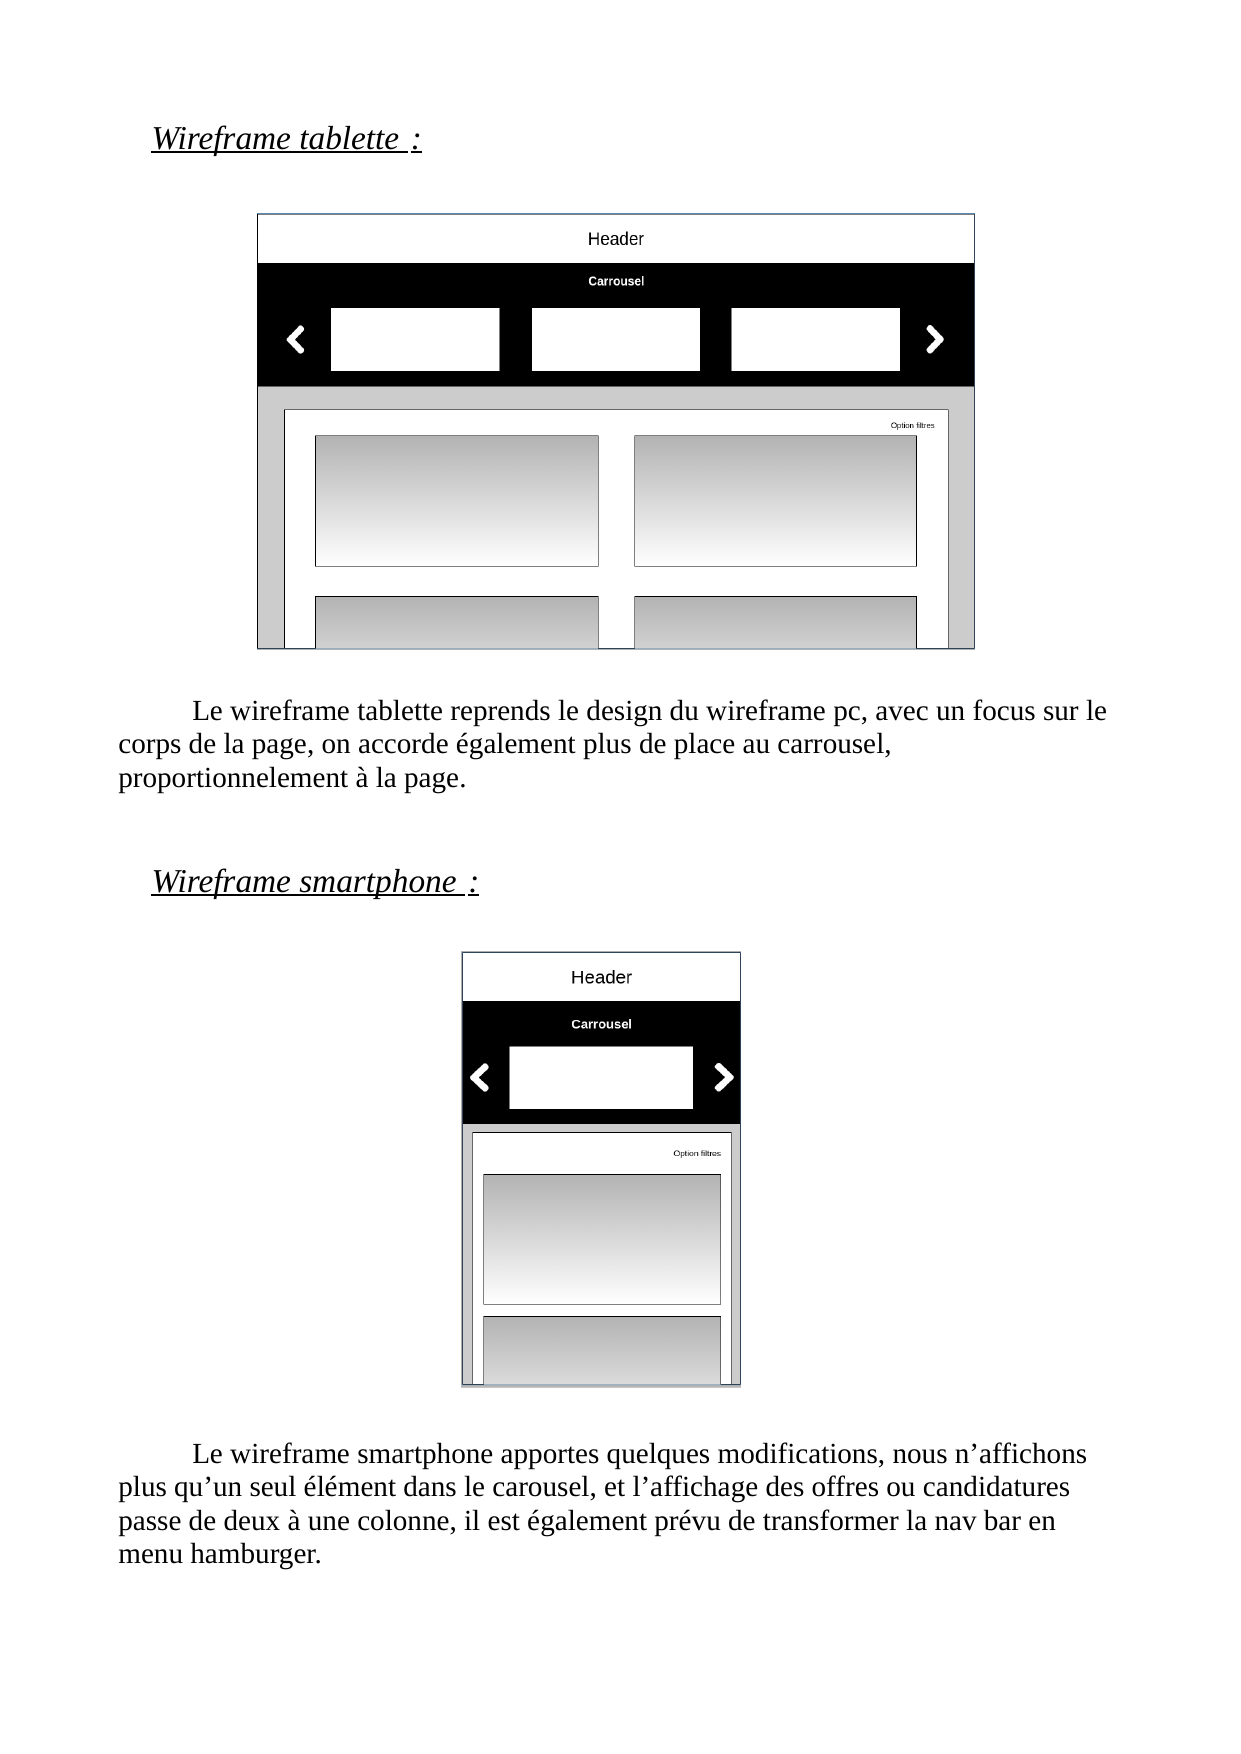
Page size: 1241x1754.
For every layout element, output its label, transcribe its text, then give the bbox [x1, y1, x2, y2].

picture [461, 951, 741, 1388]
text Wireframe tablette : [118, 118, 1122, 156]
text Le wireframe tablette reprends le design du wireframe pc, avec un focus sur le corps de la page, on accorde également plus de place au carrousel, proportionnelement à la page. [118, 693, 1122, 794]
picture [257, 213, 975, 650]
text Wireframe smartphone : [118, 861, 1122, 899]
text Le wireframe smartphone apportes quelques modifications, nous n’affichons plus qu’un seul élément dans le carousel, et l’affichage des offres ou candidatures passe de deux à une colonne, il est également prévu de transformer la nav bar en menu hamburger. [118, 1436, 1122, 1570]
